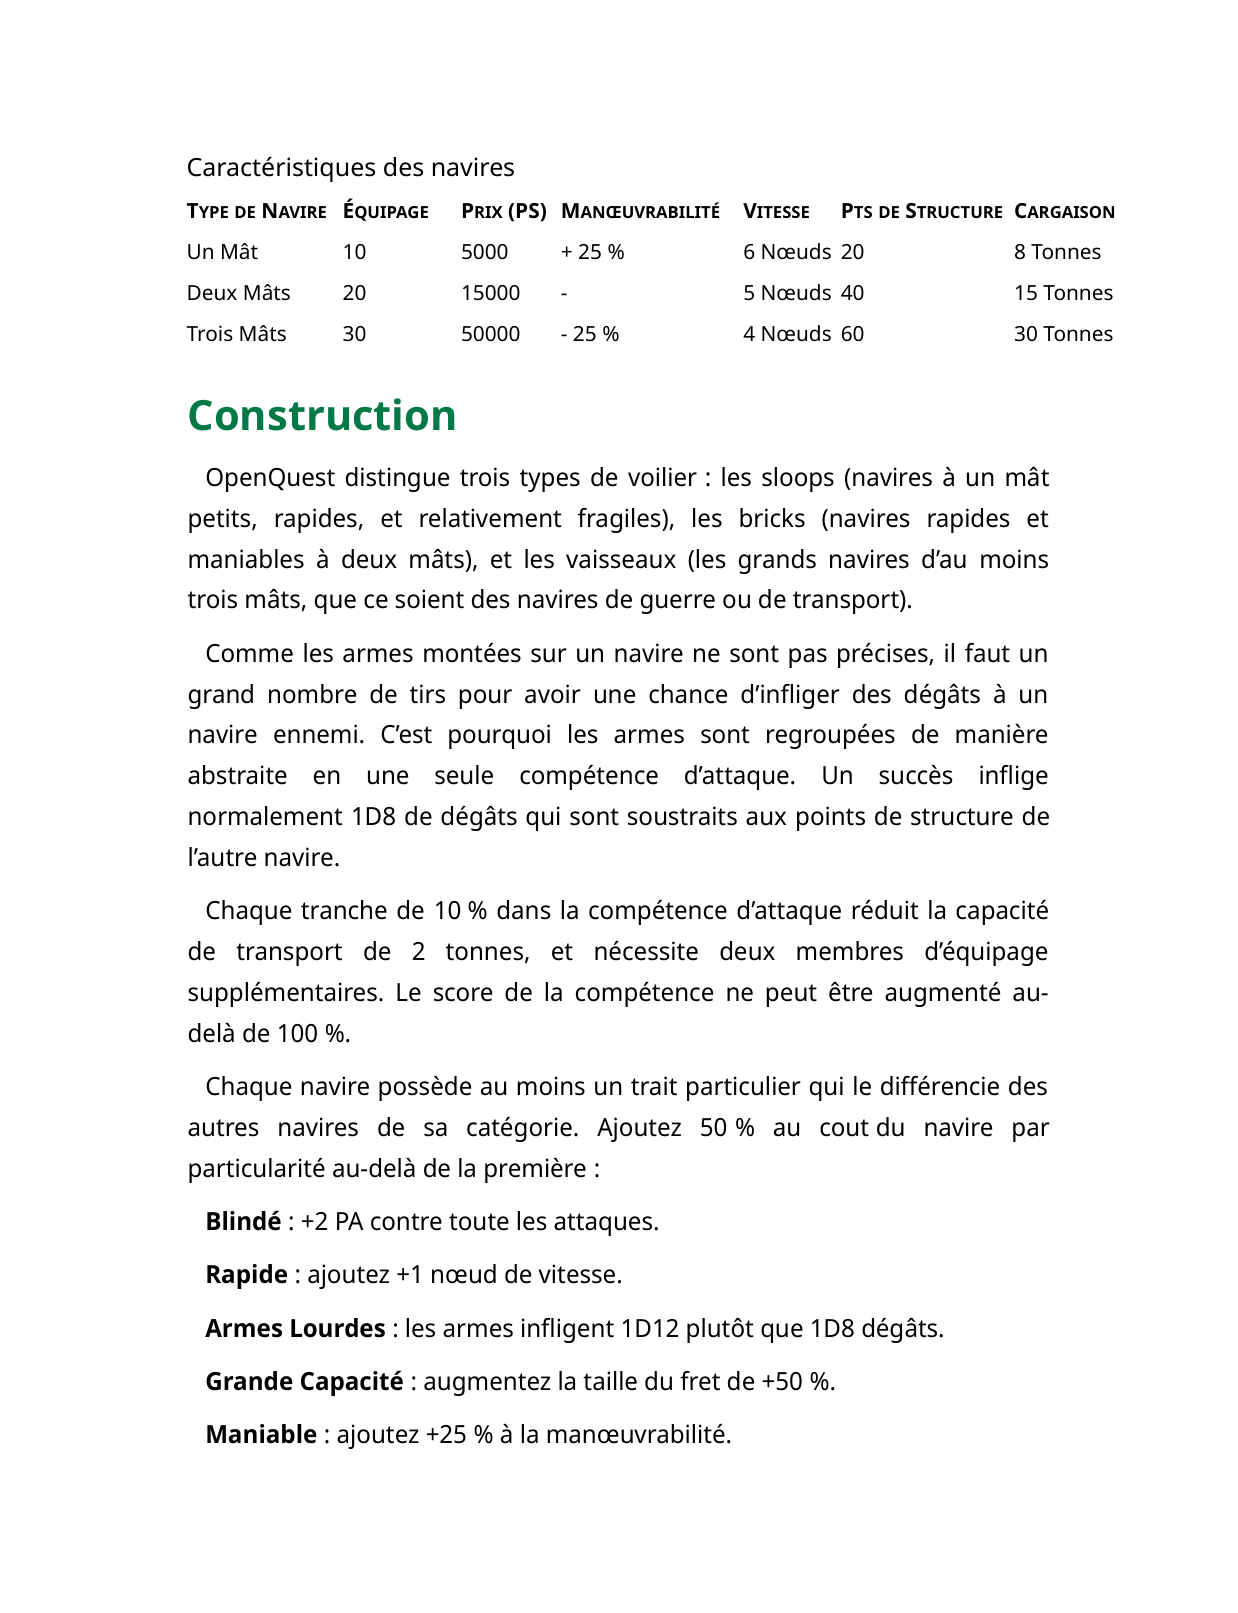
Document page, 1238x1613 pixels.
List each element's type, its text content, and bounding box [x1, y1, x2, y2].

table_cell Équipage [341, 197, 460, 237]
table_cell Manœuvrabilité [560, 197, 742, 237]
table_cell Type de Navire [185, 197, 341, 237]
table_header Caractéristiques des navires [185, 150, 1165, 197]
text Construction [187, 385, 1050, 442]
text Armes Lourdes : les armes infligent 1D12 plutôt que 1D8 dégâts. [187, 1311, 1050, 1344]
text Chaque navire possède au moins un trait particulier qui le différencie des autres navires de sa catégorie. Ajoutez 50 % au cout du navire par particularité au-delà de la première : [187, 1069, 1050, 1184]
table_cell - 25 % [560, 319, 742, 360]
table_cell 20 [341, 279, 460, 319]
table_cell 15 Tonnes [1013, 279, 1165, 319]
table_cell 10 [341, 238, 460, 278]
table_cell Prix (PS) [460, 197, 559, 237]
table_cell 30 [341, 319, 460, 360]
table_cell Vitesse [742, 197, 839, 237]
text Chaque tranche de 10 % dans la compétence d’attaque réduit la capacité de transport de 2 tonnes, et nécessite deux membres d’équipage supplémentaires. Le score de la compétence ne peut être augmenté au-delà de 100 %. [187, 893, 1050, 1049]
table_cell 40 [840, 279, 1013, 319]
table_cell + 25 % [560, 238, 742, 278]
table_cell 60 [840, 319, 1013, 360]
table_cell 4 Nœuds [742, 319, 839, 360]
table_cell 8 Tonnes [1013, 238, 1165, 278]
table_cell 15000 [460, 279, 559, 319]
table_cell Pts de Structure [840, 197, 1013, 237]
table_cell 50000 [460, 319, 559, 360]
table_cell Trois Mâts [185, 319, 341, 360]
text OpenQuest distingue trois types de voilier : les sloops (navires à un mât petits, rapides, et relativement fragiles), les bricks (navires rapides et maniables à deux mâts), et les vaisseaux (les grands navires d’au moins trois mâts, que ce soient des navires de guerre ou de transport). [187, 460, 1050, 616]
table_cell Un Mât [185, 238, 341, 278]
table_cell Deux Mâts [185, 279, 341, 319]
text Rapide : ajoutez +1 nœud de vitesse. [187, 1257, 1050, 1291]
text Blindé : +2 PA contre toute les attaques. [187, 1204, 1050, 1238]
table_cell 30 Tonnes [1013, 319, 1165, 360]
text Grande Capacité : augmentez la taille du fret de +50 %. [187, 1364, 1050, 1398]
table_cell 20 [840, 238, 1013, 278]
table_cell 6 Nœuds [742, 238, 839, 278]
table_cell 5000 [460, 238, 559, 278]
table_cell 5 Nœuds [742, 279, 839, 319]
text Comme les armes montées sur un navire ne sont pas précises, il faut un grand nombre de tirs pour avoir une chance d’infliger des dégâts à un navire ennemi. C’est pourquoi les armes sont regroupées de manière abstraite en une seule compétence d’attaque. Un succès inflige normalement 1D8 de dégâts qui sont soustraits aux points de structure de l’autre navire. [187, 636, 1050, 874]
table_cell - [560, 279, 742, 319]
table_cell Cargaison [1013, 197, 1165, 237]
text Maniable : ajoutez +25 % à la manœuvrabilité. [187, 1417, 1050, 1451]
